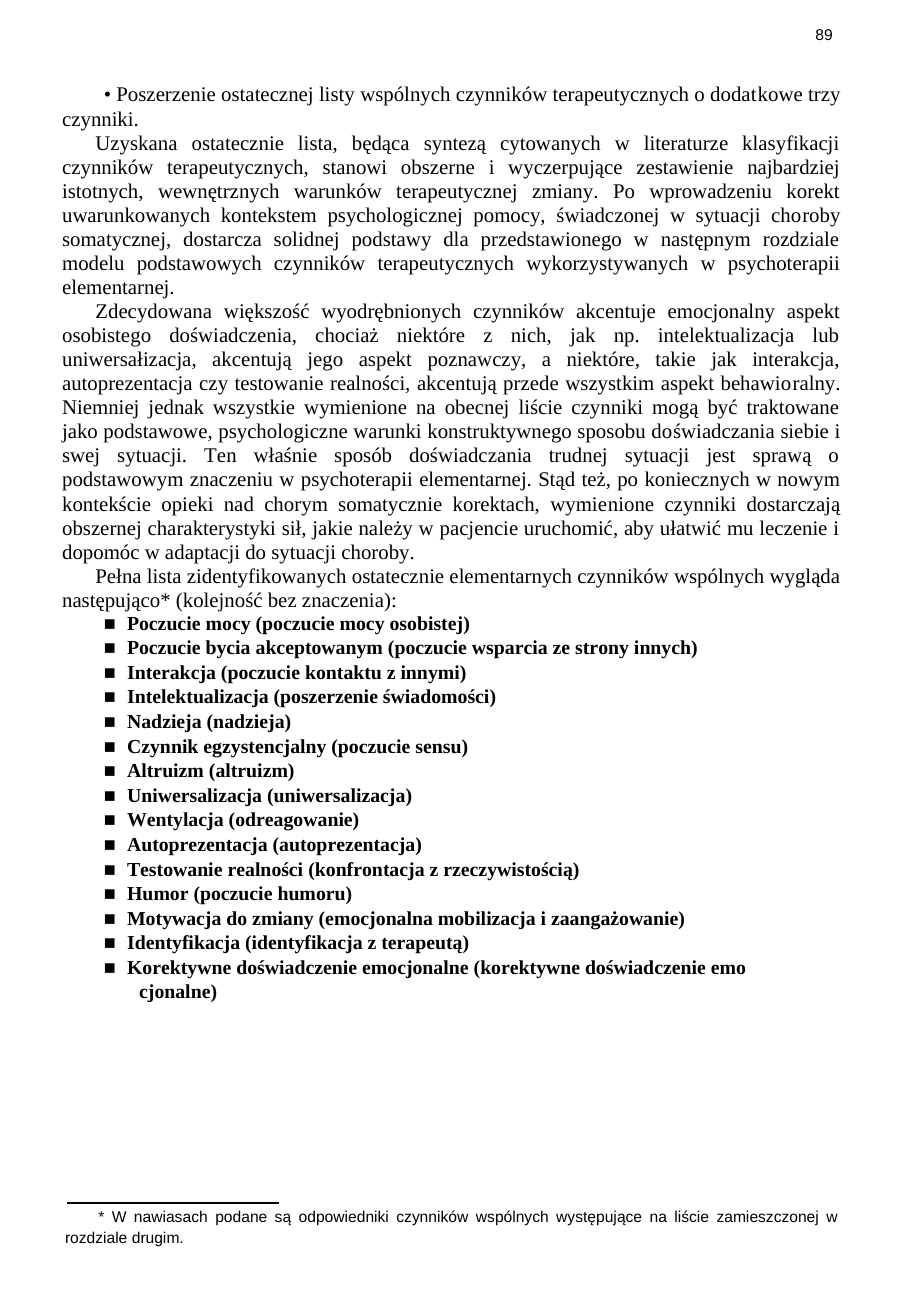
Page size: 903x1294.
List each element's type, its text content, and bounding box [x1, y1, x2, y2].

list Czynnik egzystencjalny (poczucie sensu) [62, 735, 840, 757]
list Testowanie realności (konfrontacja z rzeczywistością) [62, 858, 840, 880]
list Nadzieja (nadzieja) [62, 710, 840, 733]
list Interakcja (poczucie kontaktu z innymi) [62, 661, 840, 684]
list Identyfikacja (identyfikacja z terapeutą) [62, 931, 840, 954]
list Altruizm (altruizm) [62, 759, 840, 782]
list Poczucie bycia akceptowanym (poczucie wsparcia ze strony innych) [62, 636, 840, 659]
list Motywacja do zmiany (emocjonalna mobilizacja i zaangażowanie) [62, 907, 840, 929]
list Wentylacja (odreagowanie) [62, 808, 840, 831]
text 89 [815, 25, 838, 43]
text Uzyskana ostatecznie lista, będąca syntezą cytowanych w literaturze klasyfikacji czynników terapeutycznych, stanowi obszerne i wyczerpujące zestawienie najbardziej istotnych, wewnętrznych warunków terapeutycznej zmiany. Po wprowadzeniu korekt uwarunkowanych kontekstem psychologicznej pomocy, świadczonej w sytuacji cho­roby somatycznej, dostarcza solidnej podstawy dla przedstawionego w następnym rozdziale modelu podstawowych czynników terapeutycznych wykorzystywanych w psychoterapii elementarnej. [62, 131, 840, 299]
list Humor (poczucie humoru) [62, 882, 840, 905]
list Poczucie mocy (poczucie mocy osobistej) [62, 612, 840, 634]
text Zdecydowana większość wyodrębnionych czynników akcentuje emocjonalny aspekt osobistego doświadczenia, chociaż niektóre z nich, jak np. intelektualizacja lub uniwersałizacja, akcentują jego aspekt poznawczy, a niektóre, takie jak interakcja, autoprezentacja czy testowanie realności, akcentują przede wszystkim aspekt behawio­ralny. Niemniej jednak wszystkie wymienione na obecnej liście czynniki mogą być traktowane jako podstawowe, psychologiczne warunki konstruktywnego sposobu do­świadczania siebie i swej sytuacji. Ten właśnie sposób doświadczania trudnej sytuacji jest sprawą o podstawowym znaczeniu w psychoterapii elementarnej. Stąd też, po koniecznych w nowym kontekście opieki nad chorym somatycznie korektach, wymie­nione czynniki dostarczają obszernej charakterystyki sił, jakie należy w pacjencie uruchomić, aby ułatwić mu leczenie i dopomóc w adaptacji do sytuacji choroby. [62, 299, 840, 564]
text * W nawiasach podane są odpowiedniki czynników wspólnych występujące na liście zamieszczonej w rozdziale drugim. [65, 1208, 839, 1247]
text • Poszerzenie ostatecznej listy wspólnych czynników terapeutycznych o dodat­kowe trzy czynniki. [62, 82, 840, 131]
list Intelektualizacja (poszerzenie świadomości) [62, 686, 840, 708]
list Uniwersalizacja (uniwersalizacja) [62, 784, 840, 807]
list Korektywne doświadczenie emocjonalne (korektywne doświadczenie emo­ [62, 956, 840, 979]
list Autoprezentacja (autoprezentacja) [62, 833, 840, 856]
text Pełna lista zidentyfikowanych ostatecznie elementarnych czynników wspólnych wygląda następująco* (kolejność bez znaczenia): [62, 564, 840, 612]
text cjonalne) [62, 981, 840, 1001]
